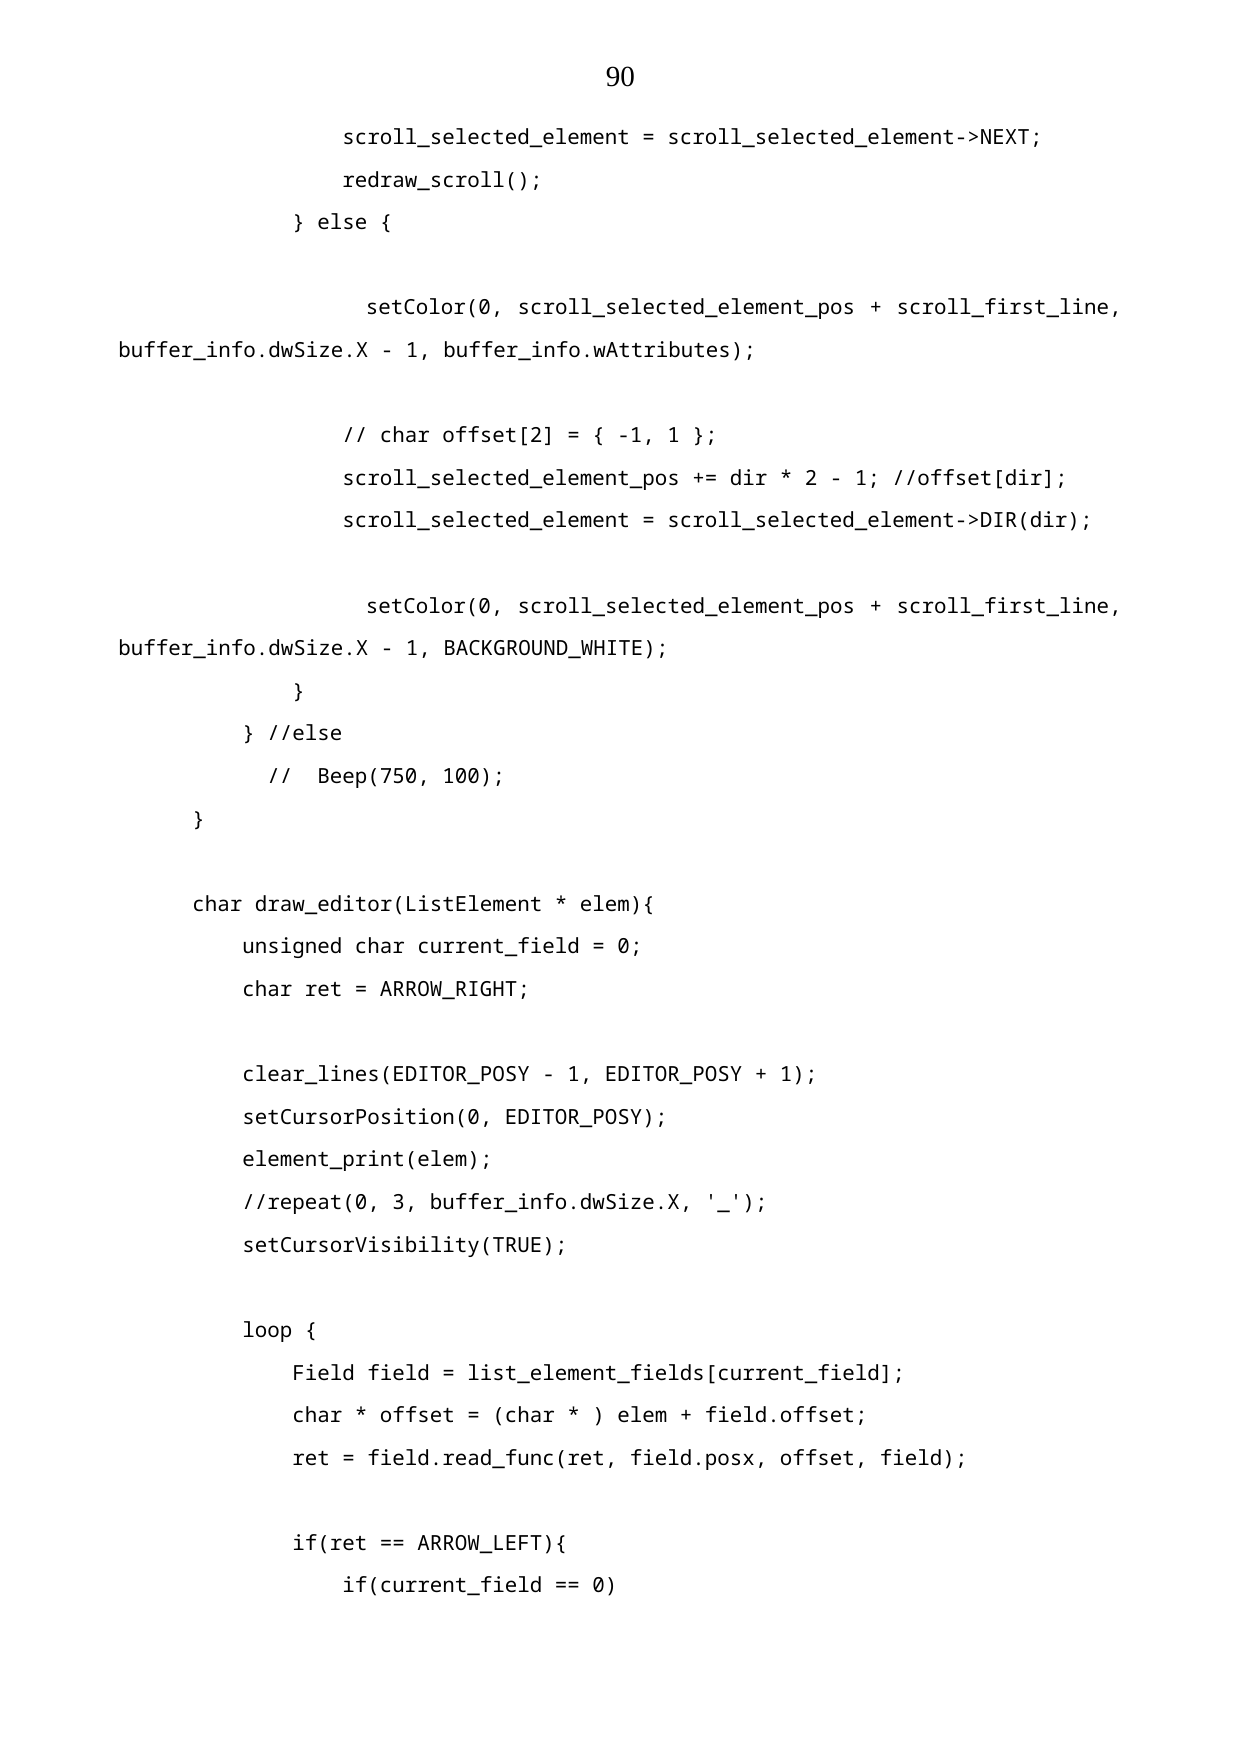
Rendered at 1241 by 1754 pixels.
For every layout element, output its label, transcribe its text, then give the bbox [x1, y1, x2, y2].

text loop { [118, 1315, 1122, 1343]
text //repeat(0, 3, buffer_info.dwSize.X, '_'); [118, 1187, 1122, 1216]
text ret = field.read_func(ret, field.posx, offset, field); [118, 1443, 1122, 1471]
text char draw_editor(ListElement * elem){ [118, 889, 1122, 917]
text Field field = list_element_fields[current_field]; [118, 1358, 1122, 1386]
text } else { [118, 207, 1122, 236]
text char ret = ARROW_RIGHT; [118, 974, 1122, 1003]
text scroll_selected_element = scroll_selected_element->DIR(dir); [118, 506, 1122, 534]
text clear_lines(EDITOR_POSY - 1, EDITOR_POSY + 1); [118, 1059, 1122, 1088]
text char * offset = (char * ) elem + field.offset; [118, 1400, 1122, 1429]
text setCursorVisibility(TRUE); [118, 1230, 1122, 1258]
text } [118, 676, 1122, 704]
text // char offset[2] = { -1, 1 }; [118, 420, 1122, 449]
text if(ret == ARROW_LEFT){ [118, 1528, 1122, 1556]
text setCursorPosition(0, EDITOR_POSY); [118, 1102, 1122, 1130]
text // Beep(750, 100); [118, 761, 1122, 789]
text scroll_selected_element = scroll_selected_element->NEXT; [118, 122, 1122, 151]
text if(current_field == 0) [118, 1571, 1122, 1599]
text unsigned char current_field = 0; [118, 932, 1122, 960]
text redraw_scroll(); [118, 165, 1122, 193]
text element_print(elem); [118, 1144, 1122, 1173]
text setColor(0, scroll_selected_element_pos + scroll_first_line, buffer_info.dwSize.X - 1, buffer_info.wAttributes); [118, 292, 1122, 363]
text scroll_selected_element_pos += dir * 2 - 1; //offset[dir]; [118, 463, 1122, 491]
text } [118, 804, 1122, 832]
text setColor(0, scroll_selected_element_pos + scroll_first_line, buffer_info.dwSize.X - 1, BACKGROUND_WHITE); [118, 591, 1122, 662]
text } //else [118, 718, 1122, 747]
